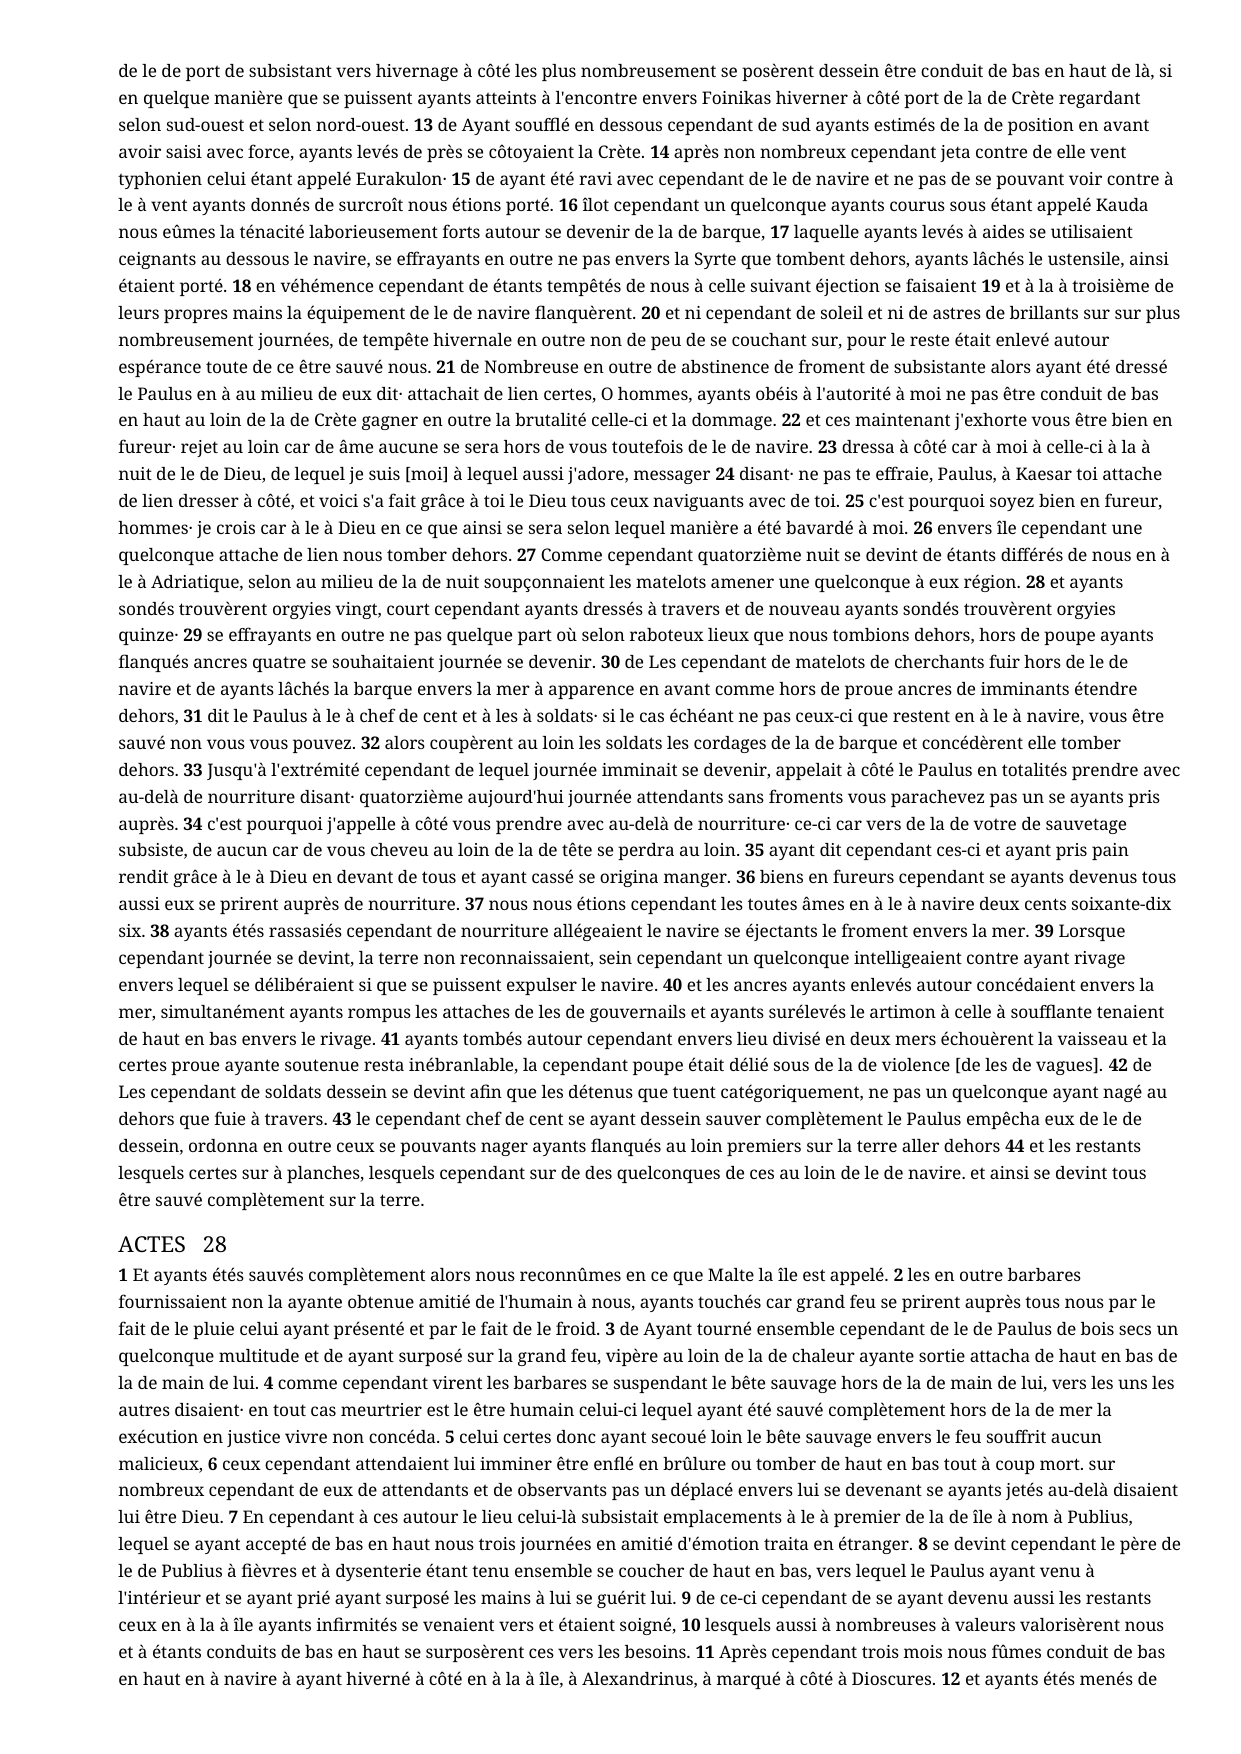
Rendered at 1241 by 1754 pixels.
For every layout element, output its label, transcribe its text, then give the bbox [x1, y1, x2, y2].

text de le de port de subsistant vers hivernage à côté les plus nombreusement se posèrent dessein être conduit de bas en haut de là, si en quelque manière que se puissent ayants atteints à l'encontre envers Foinikas hiverner à côté port de la de Crète regardant selon sud-ouest et selon nord-ouest. 13 de Ayant soufflé en dessous cependant de sud ayants estimés de la de position en avant avoir saisi avec force, ayants levés de près se côtoyaient la Crète. 14 après non nombreux cependant jeta contre de elle vent typhonien celui étant appelé Eurakulon· 15 de ayant été ravi avec cependant de le de navire et ne pas de se pouvant voir contre à le à vent ayants donnés de surcroît nous étions porté. 16 îlot cependant un quelconque ayants courus sous étant appelé Κauda nous eûmes la ténacité laborieusement forts autour se devenir de la de barque, 17 laquelle ayants levés à aides se utilisaient ceignants au dessous le navire, se effrayants en outre ne pas envers la Syrte que tombent dehors, ayants lâchés le ustensile, ainsi étaient porté. 18 en véhémence cependant de étants tempêtés de nous à celle suivant éjection se faisaient 19 et à la à troisième de leurs propres mains la équipement de le de navire flanquèrent. 20 et ni cependant de soleil et ni de astres de brillants sur sur plus nombreusement journées, de tempête hivernale en outre non de peu de se couchant sur, pour le reste était enlevé autour espérance toute de ce être sauvé nous. 21 de Nombreuse en outre de abstinence de froment de subsistante alors ayant été dressé le Paulus en à au milieu de eux dit· attachait de lien certes, O hommes, ayants obéis à l'autorité à moi ne pas être conduit de bas en haut au loin de la de Crète gagner en outre la brutalité celle-ci et la dommage. 22 et ces maintenant j'exhorte vous être bien en fureur· rejet au loin car de âme aucune se sera hors de vous toutefois de le de navire. 23 dressa à côté car à moi à celle-ci à la à nuit de le de Dieu, de lequel je suis [moi] à lequel aussi j'adore, messager 24 disant· ne pas te effraie, Paulus, à Kaesar toi attache de lien dresser à côté, et voici s'a fait grâce à toi le Dieu tous ceux naviguants avec de toi. 25 c'est pourquoi soyez bien en fureur, hommes· je crois car à le à Dieu en ce que ainsi se sera selon lequel manière a été bavardé à moi. 26 envers île cependant une quelconque attache de lien nous tomber dehors. 27 Comme cependant quatorzième nuit se devint de étants différés de nous en à le à Adriatique, selon au milieu de la de nuit soupçonnaient les matelots amener une quelconque à eux région. 28 et ayants sondés trouvèrent orgyies vingt, court cependant ayants dressés à travers et de nouveau ayants sondés trouvèrent orgyies quinze· 29 se effrayants en outre ne pas quelque part où selon raboteux lieux que nous tombions dehors, hors de poupe ayants flanqués ancres quatre se souhaitaient journée se devenir. 30 de Les cependant de matelots de cherchants fuir hors de le de navire et de ayants lâchés la barque envers la mer à apparence en avant comme hors de proue ancres de imminants étendre dehors, 31 dit le Paulus à le à chef de cent et à les à soldats· si le cas échéant ne pas ceux-ci que restent en à le à navire, vous être sauvé non vous vous pouvez. 32 alors coupèrent au loin les soldats les cordages de la de barque et concédèrent elle tomber dehors. 33 Jusqu'à l'extrémité cependant de lequel journée imminait se devenir, appelait à côté le Paulus en totalités prendre avec au-delà de nourriture disant· quatorzième aujourd'hui journée attendants sans froments vous parachevez pas un se ayants pris auprès. 34 c'est pourquoi j'appelle à côté vous prendre avec au-delà de nourriture· ce-ci car vers de la de votre de sauvetage subsiste, de aucun car de vous cheveu au loin de la de tête se perdra au loin. 35 ayant dit cependant ces-ci et ayant pris pain rendit grâce à le à Dieu en devant de tous et ayant cassé se origina manger. 36 biens en fureurs cependant se ayants devenus tous aussi eux se prirent auprès de nourriture. 37 nous nous étions cependant les toutes âmes en à le à navire deux cents soixante-dix six. 38 ayants étés rassasiés cependant de nourriture allégeaient le navire se éjectants le froment envers la mer. 39 Lorsque cependant journée se devint, la terre non reconnaissaient, sein cependant un quelconque intelligeaient contre ayant rivage envers lequel se délibéraient si que se puissent expulser le navire. 40 et les ancres ayants enlevés autour concédaient envers la mer, simultanément ayants rompus les attaches de les de gouvernails et ayants surélevés le artimon à celle à soufflante tenaient de haut en bas envers le rivage. 41 ayants tombés autour cependant envers lieu divisé en deux mers échouèrent la vaisseau et la certes proue ayante soutenue resta inébranlable, la cependant poupe était délié sous de la de violence [de les de vagues]. 42 de Les cependant de soldats dessein se devint afin que les détenus que tuent catégoriquement, ne pas un quelconque ayant nagé au dehors que fuie à travers. 43 le cependant chef de cent se ayant dessein sauver complètement le Paulus empêcha eux de le de dessein, ordonna en outre ceux se pouvants nager ayants flanqués au loin premiers sur la terre aller dehors 44 et les restants lesquels certes sur à planches, lesquels cependant sur de des quelconques de ces au loin de le de navire. et ainsi se devint tous être sauvé complètement sur la terre. [118, 59, 1181, 1211]
text ACTES 28 [118, 1229, 1181, 1259]
text 1 Et ayants étés sauvés complètement alors nous reconnûmes en ce que Malte la île est appelé. 2 les en outre barbares fournissaient non la ayante obtenue amitié de l'humain à nous, ayants touchés car grand feu se prirent auprès tous nous par le fait de le pluie celui ayant présenté et par le fait de le froid. 3 de Ayant tourné ensemble cependant de le de Paulus de bois secs un quelconque multitude et de ayant surposé sur la grand feu, vipère au loin de la de chaleur ayante sortie attacha de haut en bas de la de main de lui. 4 comme cependant virent les barbares se suspendant le bête sauvage hors de la de main de lui, vers les uns les autres disaient· en tout cas meurtrier est le être humain celui-ci lequel ayant été sauvé complètement hors de la de mer la exécution en justice vivre non concéda. 5 celui certes donc ayant secoué loin le bête sauvage envers le feu souffrit aucun malicieux, 6 ceux cependant attendaient lui imminer être enflé en brûlure ou tomber de haut en bas tout à coup mort. sur nombreux cependant de eux de attendants et de observants pas un déplacé envers lui se devenant se ayants jetés au-delà disaient lui être Dieu. 7 En cependant à ces autour le lieu celui-là subsistait emplacements à le à premier de la de île à nom à Publius, lequel se ayant accepté de bas en haut nous trois journées en amitié d'émotion traita en étranger. 8 se devint cependant le père de le de Publius à fièvres et à dysenterie étant tenu ensemble se coucher de haut en bas, vers lequel le Paulus ayant venu à l'intérieur et se ayant prié ayant surposé les mains à lui se guérit lui. 9 de ce-ci cependant de se ayant devenu aussi les restants ceux en à la à île ayants infirmités se venaient vers et étaient soigné, 10 lesquels aussi à nombreuses à valeurs valorisèrent nous et à étants conduits de bas en haut se surposèrent ces vers les besoins. 11 Après cependant trois mois nous fûmes conduit de bas en haut en à navire à ayant hiverné à côté en à la à île, à Alexandrinus, à marqué à côté à Dioscures. 12 et ayants étés menés de [118, 1263, 1181, 1690]
